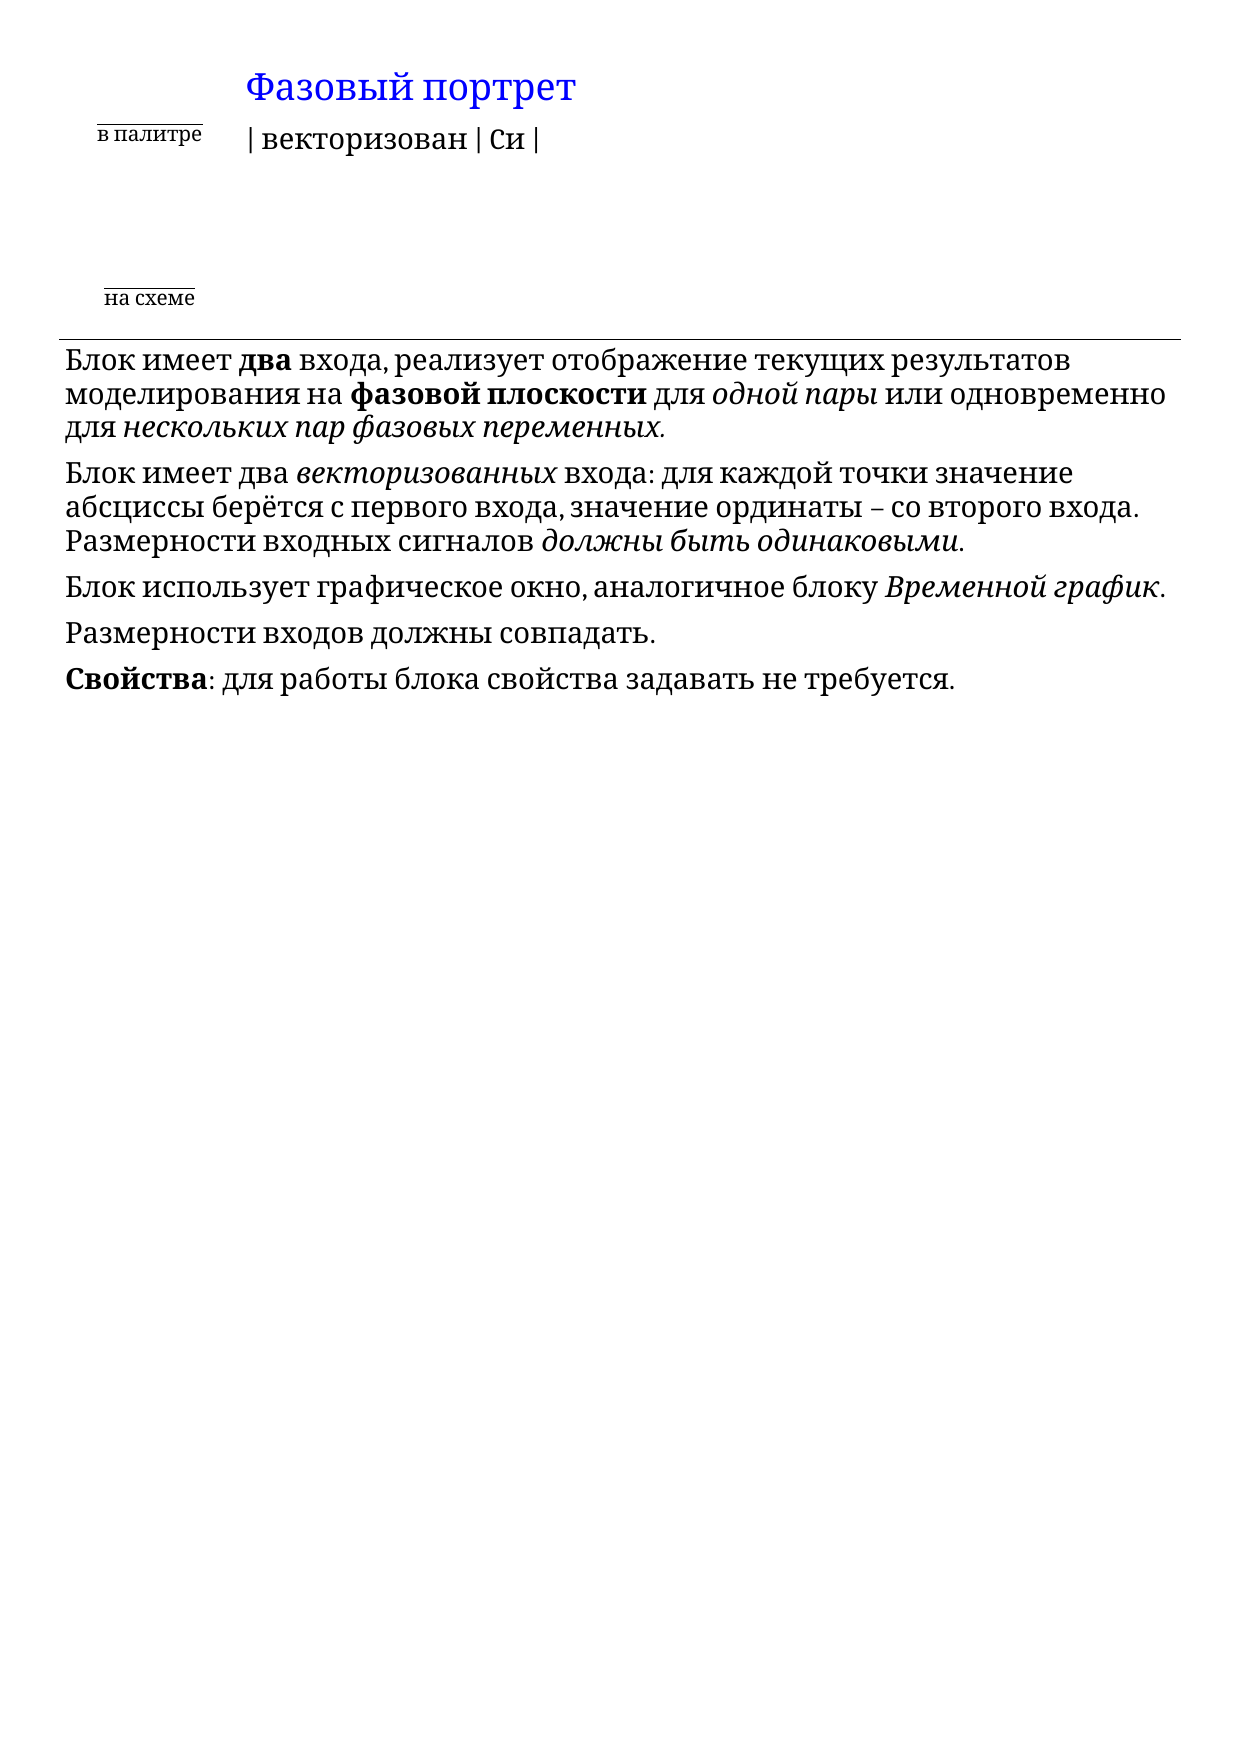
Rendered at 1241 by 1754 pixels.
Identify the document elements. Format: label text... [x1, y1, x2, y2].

table_cell [240, 175, 1181, 281]
table_cell Блок имеет два входа, реализует отображение текущих результатов моделирования на фазовой плоскости для одной пары или одновременно для нескольких пар фазовых переменных. Блок имеет два векторизованных входа: для каждой точки значение абсциссы берётся с первого входа, значение ординаты – со второго входа. Размерности входных сигналов должны быть одинаковыми. Блок использует графическое окно, аналогичное блоку Временной график. Размерности входов должны совпадать. Свойства: для работы блока свойства задавать не требуется. [59, 340, 1181, 715]
table_cell [59, 175, 240, 281]
table_cell в палитре [59, 117, 240, 175]
table_header [59, 59, 240, 117]
table_header Фазовый портрет [240, 59, 1181, 117]
table_cell на схеме [59, 281, 240, 339]
table_cell | векторизован | Cи | [240, 117, 1181, 175]
table_cell [240, 281, 1181, 339]
